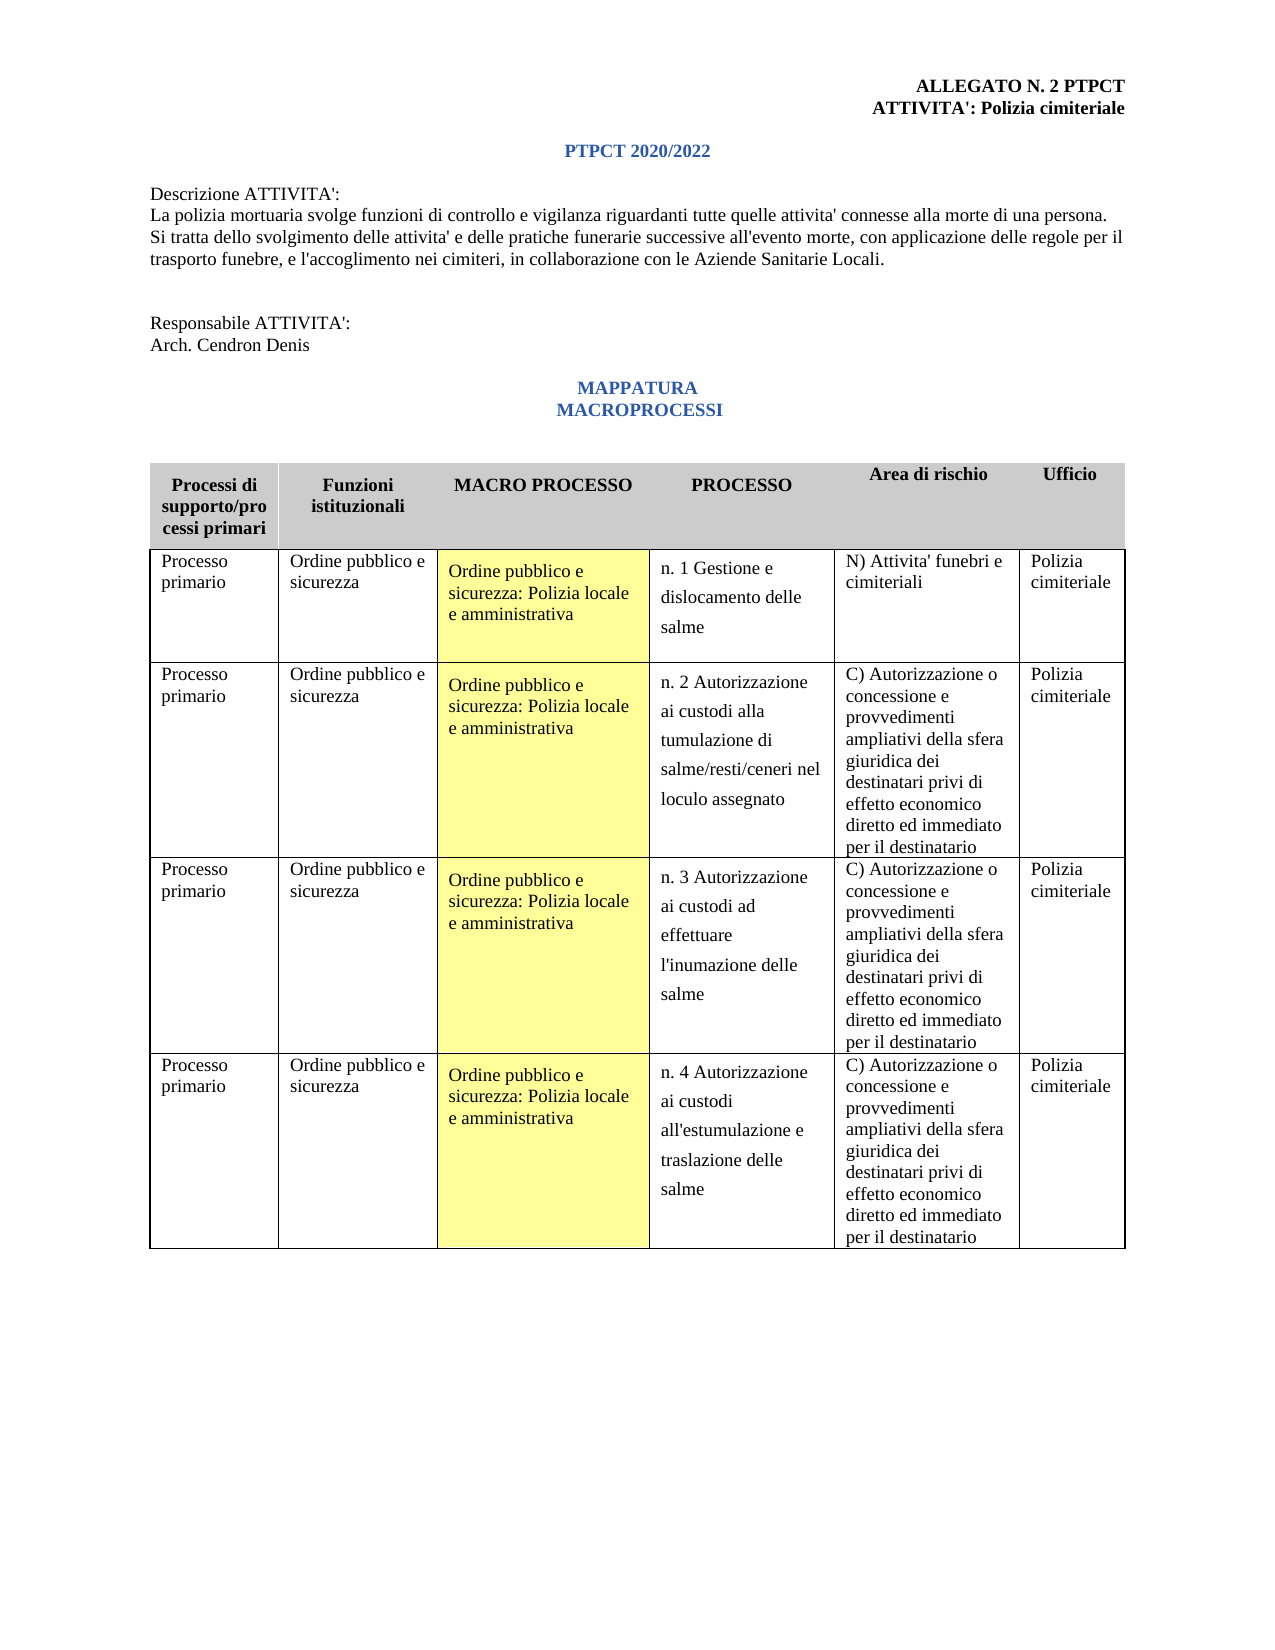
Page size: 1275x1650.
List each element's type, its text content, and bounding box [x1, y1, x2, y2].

table_cell Ordine pubblico e sicurezza [279, 550, 437, 662]
table_cell C) Autorizzazione o concessione e provvedimenti ampliativi della sfera giuridica dei destinatari privi di effetto economico diretto ed immediato per il destinatario [835, 663, 1019, 857]
table_cell Processo primario [151, 858, 278, 1052]
text Responsabile ATTIVITA': [150, 312, 1125, 334]
table_header Funzioni istituzionali [279, 463, 437, 549]
table_cell Polizia cimiteriale [1020, 663, 1124, 857]
table_header Ufficio [1019, 463, 1125, 549]
table_header PROCESSO [649, 463, 834, 549]
text Si tratta dello svolgimento delle attivita' e delle pratiche funerarie successive all'evento morte, con applicazione delle regole per il trasporto funebre, e l'accoglimento nei cimiteri, in collaborazione con le Aziende Sanitarie Locali. [150, 226, 1125, 269]
text PTPCT 2020/2022 [150, 140, 1125, 161]
table_cell n. 4 Autorizzazione ai custodi all'estumulazione e traslazione delle salme [650, 1054, 834, 1247]
table_cell n. 2 Autorizzazione ai custodi alla tumulazione di salme/resti/ceneri nel loculo assegnato [650, 663, 834, 857]
table_cell Ordine pubblico e sicurezza: Polizia locale e amministrativa [438, 858, 649, 1052]
text MAPPATURA [150, 377, 1125, 398]
table_cell Ordine pubblico e sicurezza [279, 858, 437, 1052]
table_cell Ordine pubblico e sicurezza [279, 663, 437, 857]
table_header Area di rischio [834, 463, 1019, 549]
table_cell C) Autorizzazione o concessione e provvedimenti ampliativi della sfera giuridica dei destinatari privi di effetto economico diretto ed immediato per il destinatario [835, 858, 1019, 1052]
text ALLEGATO N. 2 PTPCT [150, 75, 1125, 97]
table_cell Ordine pubblico e sicurezza [279, 1054, 437, 1247]
table_cell n. 1 Gestione e dislocamento delle salme [650, 550, 834, 662]
table_header MACRO PROCESSO [437, 463, 649, 549]
table_cell Ordine pubblico e sicurezza: Polizia locale e amministrativa [438, 663, 649, 857]
table_header Processi di supporto/processi primari [150, 463, 278, 549]
table_cell Polizia cimiteriale [1020, 550, 1124, 662]
text La polizia mortuaria svolge funzioni di controllo e vigilanza riguardanti tutte quelle attivita' connesse alla morte di una persona. [150, 204, 1125, 226]
table_cell Polizia cimiteriale [1020, 858, 1124, 1052]
text ATTIVITA': Polizia cimiteriale [150, 97, 1125, 118]
table_cell Polizia cimiteriale [1020, 1054, 1124, 1247]
table_cell Processo primario [151, 550, 278, 662]
text Descrizione ATTIVITA': [150, 183, 1125, 204]
text MACROPROCESSI [150, 398, 1125, 420]
table_cell Processo primario [151, 663, 278, 857]
table_cell n. 3 Autorizzazione ai custodi ad effettuare l'inumazione delle salme [650, 858, 834, 1052]
table_cell Processo primario [151, 1054, 278, 1247]
text Arch. Cendron Denis [150, 334, 1125, 355]
table_cell Ordine pubblico e sicurezza: Polizia locale e amministrativa [438, 1054, 649, 1247]
table_cell N) Attivita' funebri e cimiteriali [835, 550, 1019, 662]
table_cell C) Autorizzazione o concessione e provvedimenti ampliativi della sfera giuridica dei destinatari privi di effetto economico diretto ed immediato per il destinatario [835, 1054, 1019, 1247]
table_cell Ordine pubblico e sicurezza: Polizia locale e amministrativa [438, 550, 649, 662]
